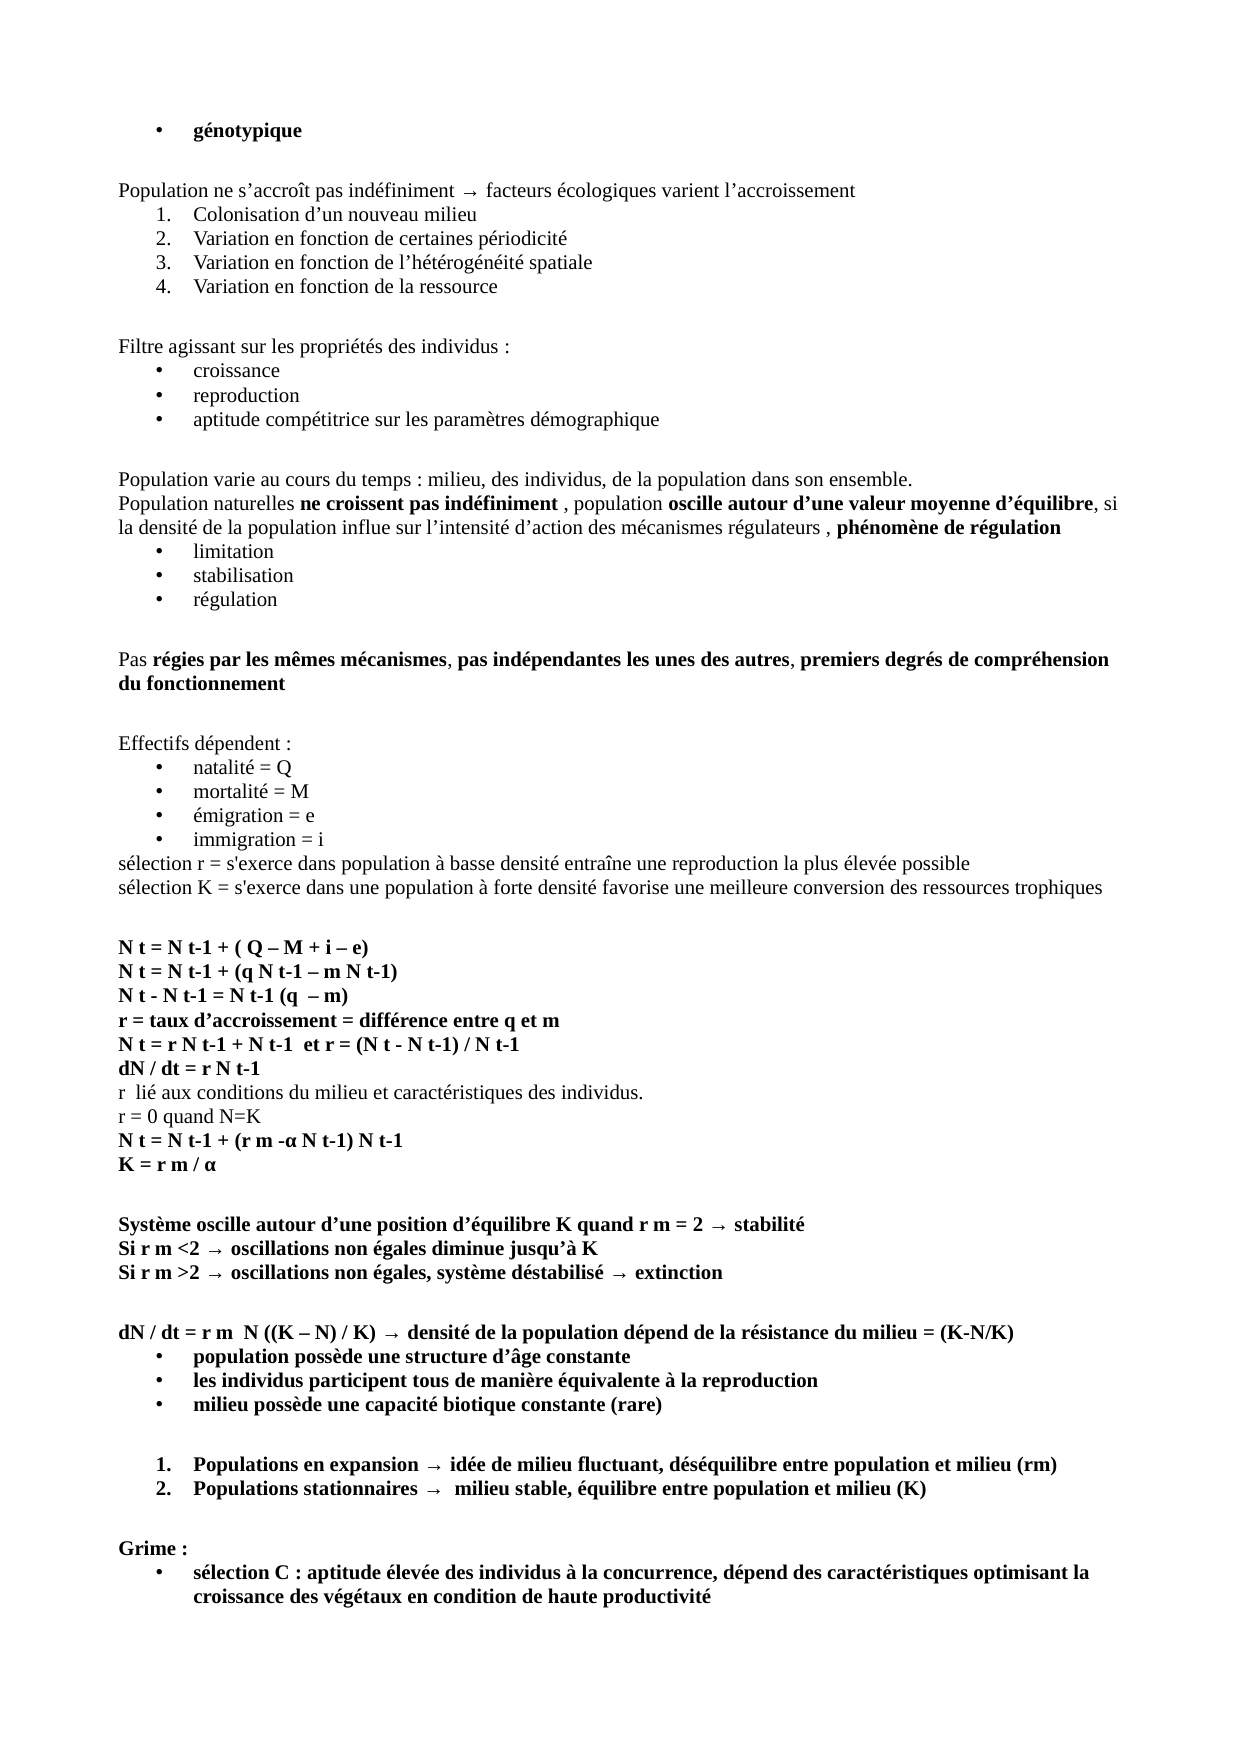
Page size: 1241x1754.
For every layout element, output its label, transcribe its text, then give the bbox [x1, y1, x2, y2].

text Filtre agissant sur les propriétés des individus : [118, 334, 1122, 358]
list croissance [156, 358, 1122, 382]
list régulation [156, 587, 1122, 611]
list natalité = Q [156, 755, 1122, 779]
list Variation en fonction de la ressource [156, 274, 1122, 298]
text N t = N t-1 + ( Q – M + i – e) [118, 935, 1122, 959]
text N t = r N t-1 + N t-1 et r = (N t - N t-1) / N t-1 [118, 1032, 1122, 1056]
text dN / dt = r N t-1 [118, 1056, 1122, 1080]
text Population varie au cours du temps : milieu, des individus, de la population dans son ensemble. [118, 467, 1122, 491]
text Population naturelles ne croissent pas indéfiniment , population oscille autour d’une valeur moyenne d’équilibre, si la densité de la population influe sur l’intensité d’action des mécanismes régulateurs , phénomène de régulation [118, 491, 1122, 539]
list reproduction [156, 382, 1122, 407]
text Pas régies par les mêmes mécanismes, pas indépendantes les unes des autres, premiers degrés de compréhension du fonctionnement [118, 647, 1122, 695]
list immigration = i [156, 827, 1122, 851]
list Colonisation d’un nouveau milieu [156, 202, 1122, 226]
list limitation [156, 539, 1122, 563]
text N t = N t-1 + (r m -α N t-1) N t-1 [118, 1128, 1122, 1152]
text K = r m / α [118, 1152, 1122, 1176]
text sélection r = s'exerce dans population à basse densité entraîne une reproduction la plus élevée possible [118, 851, 1122, 875]
list Variation en fonction de l’hétérogénéité spatiale [156, 250, 1122, 274]
list émigration = e [156, 803, 1122, 827]
list stabilisation [156, 563, 1122, 587]
text N t - N t-1 = N t-1 (q – m) [118, 983, 1122, 1007]
text r = 0 quand N=K [118, 1104, 1122, 1128]
list génotypique [156, 118, 1122, 142]
list milieu possède une capacité biotique constante (rare) [156, 1392, 1122, 1416]
text sélection K = s'exerce dans une population à forte densité favorise une meilleure conversion des ressources trophiques [118, 875, 1122, 899]
text N t = N t-1 + (q N t-1 – m N t-1) [118, 959, 1122, 983]
text dN / dt = r m N ((K – N) / K) → densité de la population dépend de la résistance du milieu = (K-N/K) [118, 1320, 1122, 1344]
text Effectifs dépendent : [118, 731, 1122, 755]
list Populations stationnaires → milieu stable, équilibre entre population et milieu (K) [156, 1476, 1122, 1500]
list les individus participent tous de manière équivalente à la reproduction [156, 1368, 1122, 1392]
list aptitude compétitrice sur les paramètres démographique [156, 407, 1122, 431]
text Si r m <2 → oscillations non égales diminue jusqu’à K [118, 1236, 1122, 1260]
list sélection C : aptitude élevée des individus à la concurrence, dépend des caractéristiques optimisant la croissance des végétaux en condition de haute productivité [156, 1560, 1122, 1608]
list Variation en fonction de certaines périodicité [156, 226, 1122, 250]
text r = taux d’accroissement = différence entre q et m [118, 1007, 1122, 1032]
list Populations en expansion → idée de milieu fluctuant, déséquilibre entre population et milieu (rm) [156, 1452, 1122, 1476]
text Si r m >2 → oscillations non égales, système déstabilisé → extinction [118, 1260, 1122, 1284]
list mortalité = M [156, 779, 1122, 803]
list population possède une structure d’âge constante [156, 1344, 1122, 1368]
text Population ne s’accroît pas indéfiniment → facteurs écologiques varient l’accroissement [118, 178, 1122, 202]
text Grime : [118, 1536, 1122, 1560]
text r lié aux conditions du milieu et caractéristiques des individus. [118, 1080, 1122, 1104]
text Système oscille autour d’une position d’équilibre K quand r m = 2 → stabilité [118, 1212, 1122, 1236]
